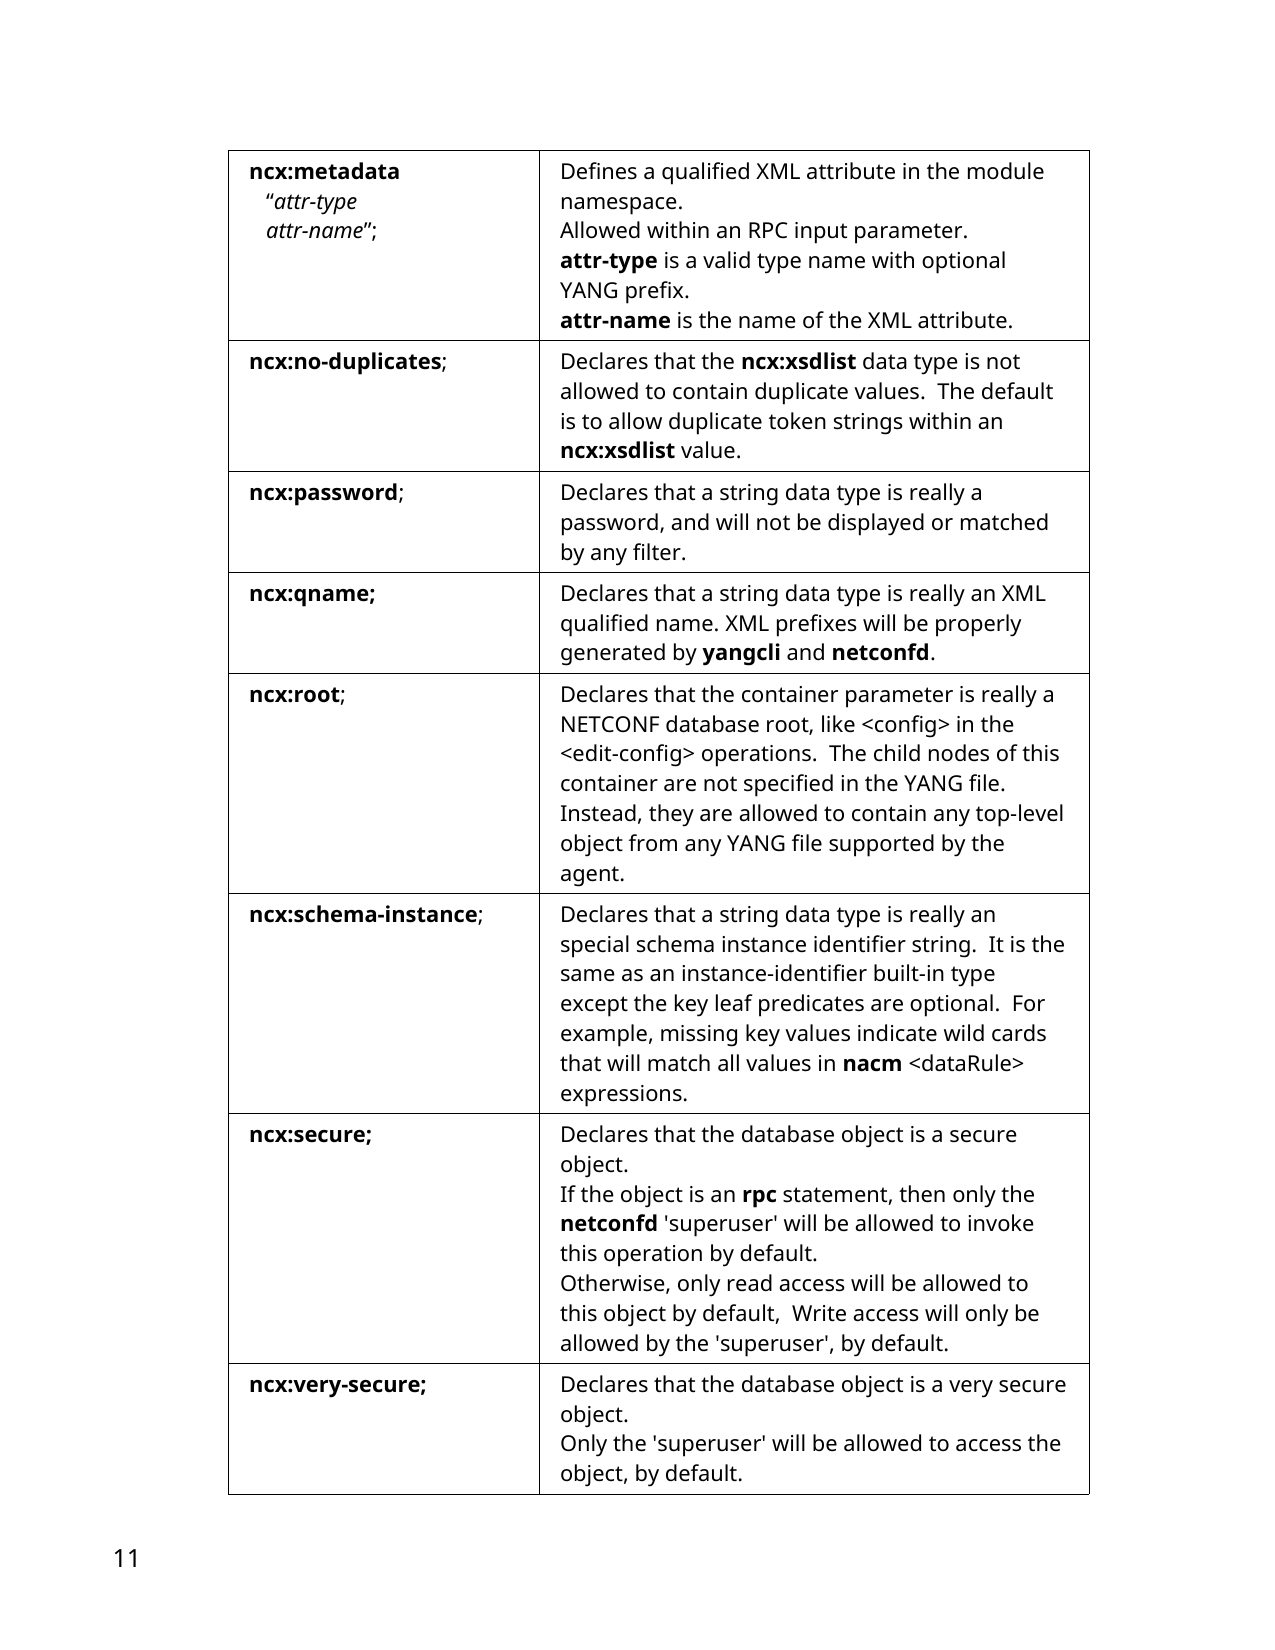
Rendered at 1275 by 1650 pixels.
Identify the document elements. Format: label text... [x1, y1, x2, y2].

table_cell Declares that the ncx:xsdlist data type is not allowed to contain duplicate values. The default is to allow duplicate token strings within an ncx:xsdlist value. [540, 341, 1089, 471]
table_cell Declares that the database object is a very secure object. Only the 'superuser' will be allowed to access the object, by default. [540, 1364, 1089, 1494]
table_cell ncx:no-duplicates; [229, 341, 539, 471]
table_cell ncx:very-secure; [229, 1364, 539, 1494]
table_cell ncx:qname; [229, 573, 539, 673]
table_cell Declares that a string data type is really an XML qualified name. XML prefixes will be properly generated by yangcli and netconfd. [540, 573, 1089, 673]
table_cell ncx:schema-instance; [229, 894, 539, 1113]
table_cell ncx:password; [229, 472, 539, 572]
table_cell ncx:secure; [229, 1114, 539, 1363]
table_cell ncx:root; [229, 674, 539, 893]
table_cell ncx:metadata “attr-type attr-name”; [229, 151, 539, 340]
table_cell Declares that a string data type is really a password, and will not be displayed or matched by any filter. [540, 472, 1089, 572]
table_cell Declares that the database object is a secure object. If the object is an rpc statement, then only the netconfd 'superuser' will be allowed to invoke this operation by default. Otherwise, only read access will be allowed to this object by default, Write access will only be allowed by the 'superuser', by default. [540, 1114, 1089, 1363]
table_cell Declares that the container parameter is really a NETCONF database root, like <config> in the <edit-config> operations. The child nodes of this container are not specified in the YANG file. Instead, they are allowed to contain any top-level object from any YANG file supported by the agent. [540, 674, 1089, 893]
table_cell Defines a qualified XML attribute in the module namespace. Allowed within an RPC input parameter. attr-type is a valid type name with optional YANG prefix. attr-name is the name of the XML attribute. [540, 151, 1089, 340]
table_cell Declares that a string data type is really an special schema instance identifier string. It is the same as an instance-identifier built-in type except the key leaf predicates are optional. For example, missing key values indicate wild cards that will match all values in nacm <dataRule> expressions. [540, 894, 1089, 1113]
